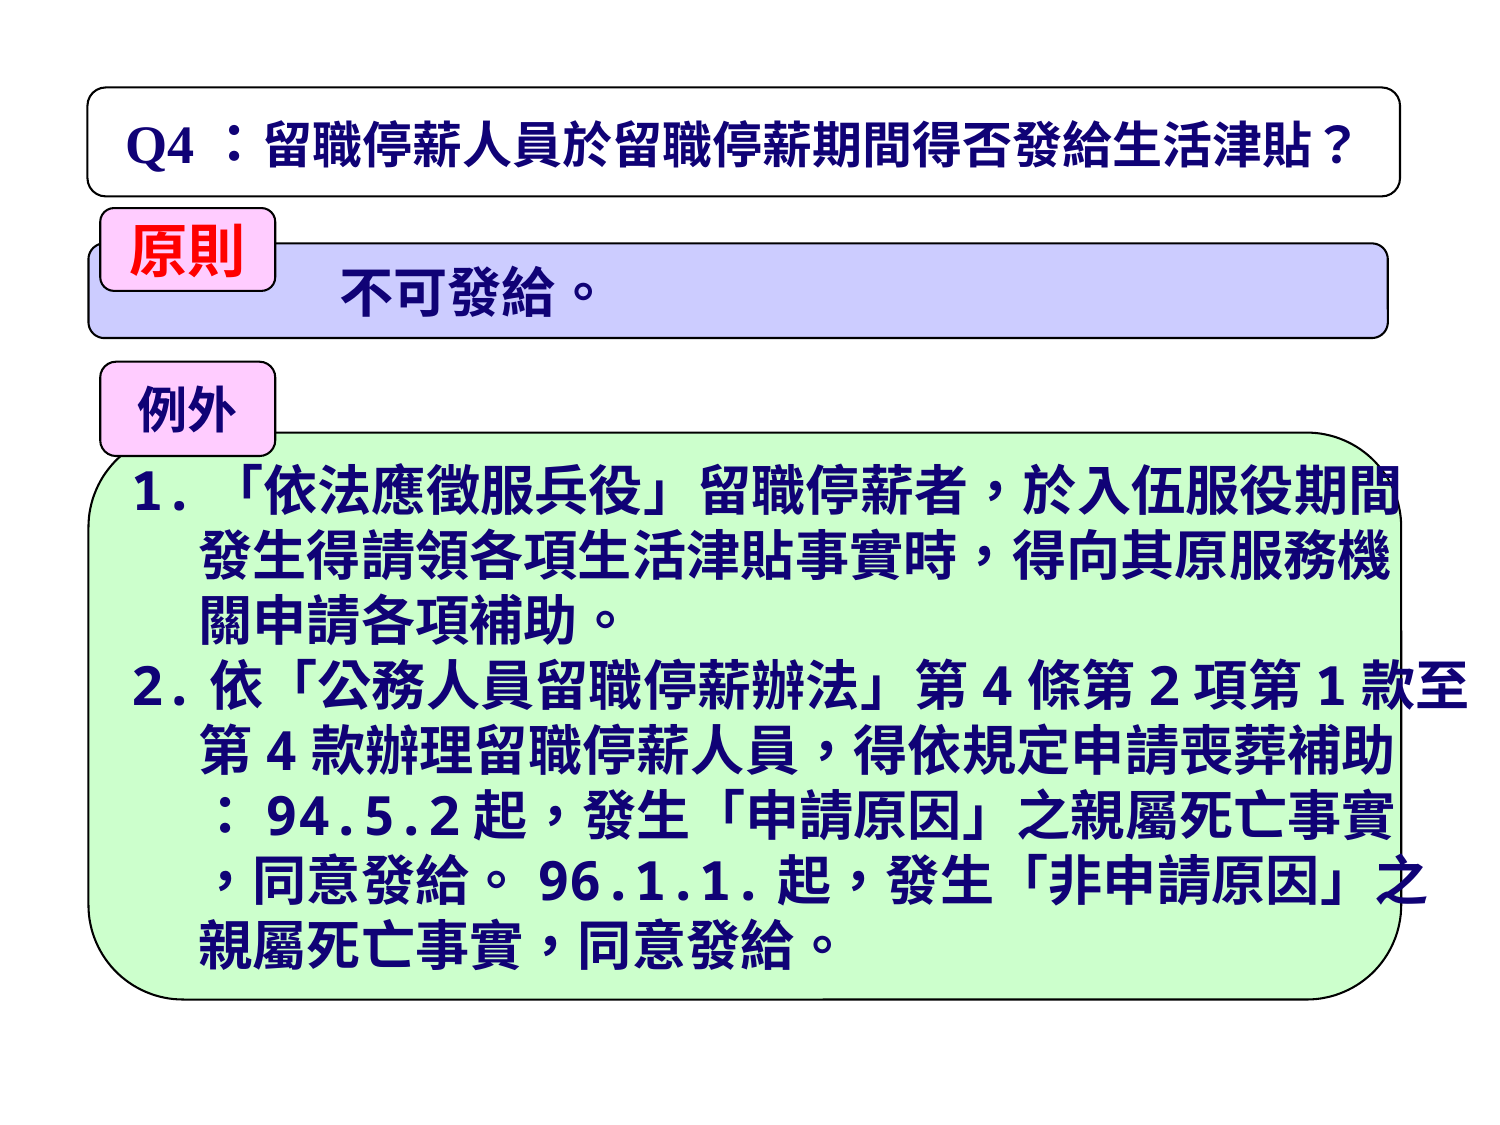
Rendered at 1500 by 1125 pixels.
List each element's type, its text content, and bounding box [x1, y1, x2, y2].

text_box Q4：留職停薪人員於留職停薪期間得否發給生活津貼？ [87, 87, 1401, 197]
text_box 例外 [100, 361, 276, 457]
text_box 1.「依法應徵服兵役」留職停薪者，於入伍服役期間 發生得請領各項生活津貼事實時，得向其原服務機 關申請各項補助。 2.依「公務人員留職停薪辦法」第4條第2項第1款至 第4款辦理留職停薪人員，得依規定申請喪葬補助 ：94.5.2起，發生「申請原因」之親屬死亡事實 ，同意發給。96.1.1.起，發生「非申請原因」之 親屬死亡事實，同意發給。 [88, 432, 1402, 1000]
text_box 不可發給。 [88, 243, 1388, 339]
text_box 原則 [100, 208, 276, 291]
